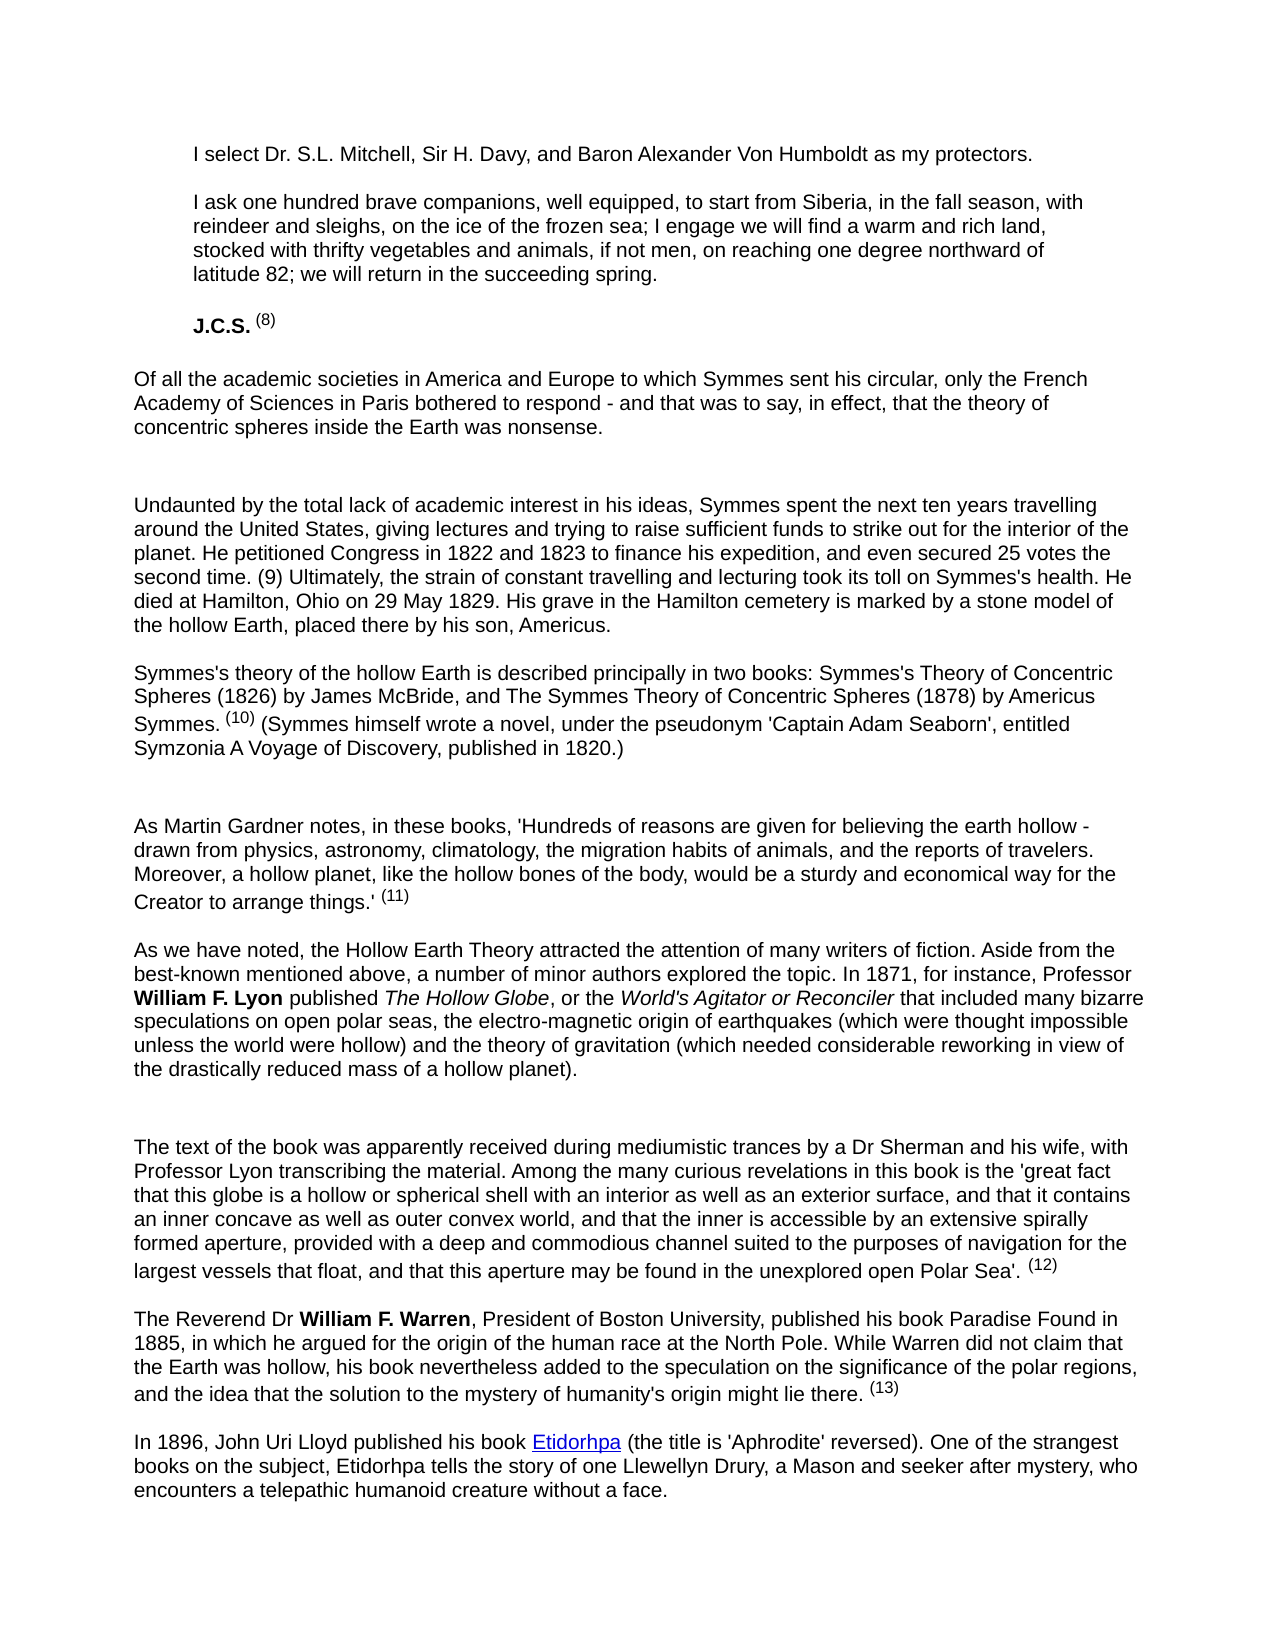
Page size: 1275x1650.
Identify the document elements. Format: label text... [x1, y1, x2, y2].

text Of all the academic societies in America and Europe to which Symmes sent his circular, only the French Academy of Sciences in Paris bothered to respond - and that was to say, in effect, that the theory of concentric spheres inside the Earth was nonsense. [134, 367, 1147, 439]
text Undaunted by the total lack of academic interest in his ideas, Symmes spent the next ten years travelling around the United States, giving lectures and trying to raise sufficient funds to strike out for the interior of the planet. He petitioned Congress in 1822 and 1823 to finance his expedition, and even secured 25 votes the second time. (9) Ultimately, the strain of constant travelling and lecturing took its toll on Symmes's health. He died at Hamilton, Ohio on 29 May 1829. His grave in the Hamilton cemetery is marked by a stone model of the hollow Earth, placed there by his son, Americus. Symmes's theory of the hollow Earth is described principally in two books: Symmes's Theory of Concentric Spheres (1826) by James McBride, and The Symmes Theory of Concentric Spheres (1878) by Americus Symmes. (10) (Symmes himself wrote a novel, under the pseudonym 'Captain Adam Seaborn', entitled Symzonia A Voyage of Discovery, published in 1820.) [134, 493, 1147, 760]
text I select Dr. S.L. Mitchell, Sir H. Davy, and Baron Alexander Von Humboldt as my protectors. I ask one hundred brave companions, well equipped, to start from Siberia, in the fall season, with reindeer and sleighs, on the ice of the frozen sea; I engage we will find a warm and rich land, stocked with thrifty vegetables and animals, if not men, on reaching one degree northward of latitude 82; we will return in the succeeding spring. J.C.S. (8) [193, 118, 1088, 338]
text The text of the book was apparently received during mediumistic trances by a Dr Sherman and his wife, with Professor Lyon transcribing the material. Among the many curious revelations in this book is the 'great fact that this globe is a hollow or spherical shell with an interior as well as an exterior surface, and that it contains an inner concave as well as outer convex world, and that the inner is accessible by an extensive spirally formed aperture, provided with a deep and commodious channel suited to the purposes of navigation for the largest vessels that float, and that this aperture may be found in the unexplored open Polar Sea'. (12) The Reverend Dr William F. Warren, President of Boston University, published his book Paradise Found in 1885, in which he argued for the origin of the human race at the North Pole. While Warren did not claim that the Earth was hollow, his book nevertheless added to the speculation on the significance of the polar regions, and the idea that the solution to the mystery of humanity's origin might lie there. (13) In 1896, John Uri Lloyd published his book Etidorhpa (the title is 'Aphrodite' reversed). One of the strangest books on the subject, Etidorhpa tells the story of one Llewellyn Drury, a Mason and seeker after mystery, who encounters a telepathic humanoid creature without a face. [134, 1135, 1147, 1502]
text As Martin Gardner notes, in these books, 'Hundreds of reasons are given for believing the earth hollow - drawn from physics, astronomy, climatology, the migration habits of animals, and the reports of travelers. Moreover, a hollow planet, like the hollow bones of the body, would be a sturdy and economical way for the Creator to arrange things.' (11) As we have noted, the Hollow Earth Theory attracted the attention of many writers of fiction. Aside from the best-known mentioned above, a number of minor authors explored the topic. In 1871, for instance, Professor William F. Lyon published The Hollow Globe, or the World's Agitator or Reconciler that included many bizarre speculations on open polar seas, the electro-magnetic origin of earthquakes (which were thought impossible unless the world were hollow) and the theory of gravitation (which needed considerable reworking in view of the drastically reduced mass of a hollow planet). [134, 814, 1147, 1081]
